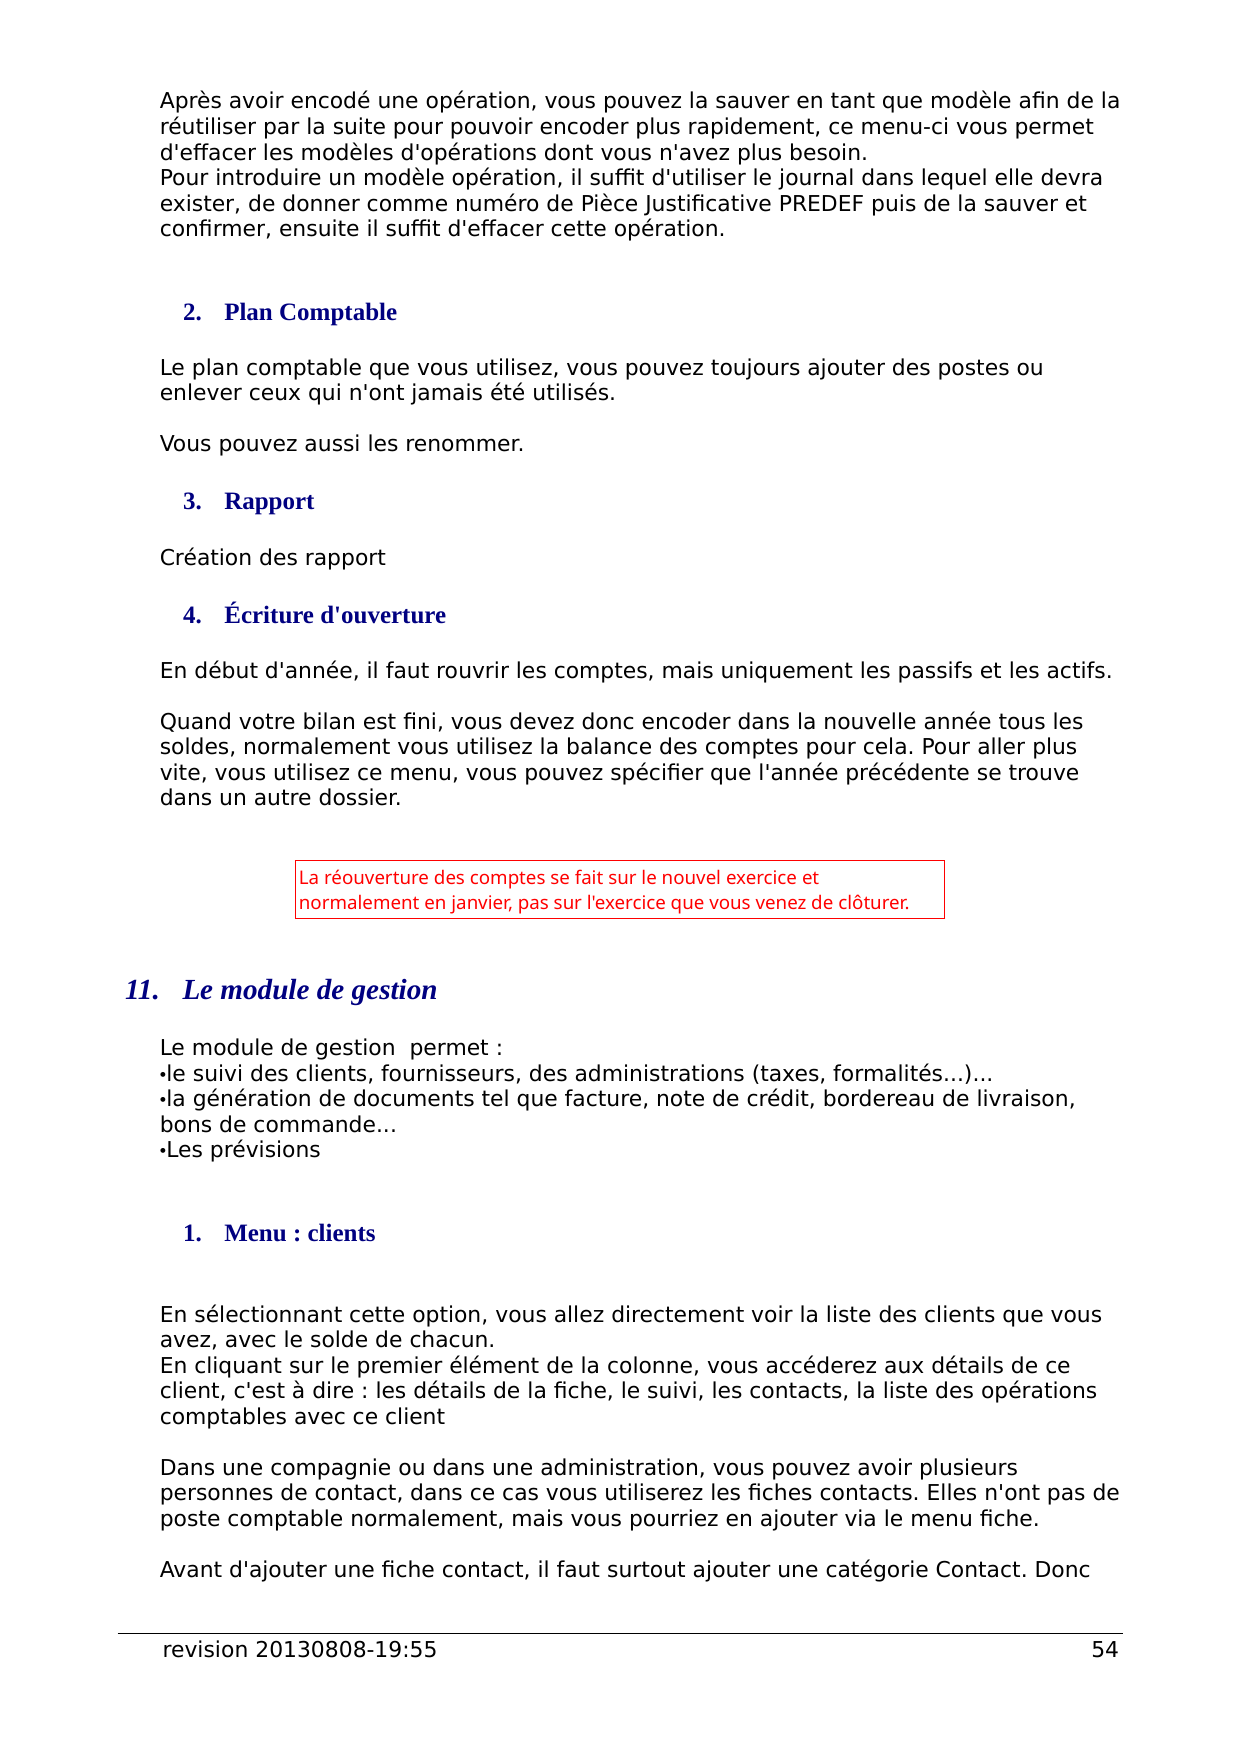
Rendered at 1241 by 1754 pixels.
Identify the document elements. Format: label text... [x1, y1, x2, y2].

text Après avoir encodé une opération, vous pouvez la sauver en tant que modèle afin de la réutiliser par la suite pour pouvoir encoder plus rapidement, ce menu-ci vous permet d'effacer les modèles d'opérations dont vous n'avez plus besoin. [159, 88, 1123, 165]
text Vous pouvez aussi les renommer. [159, 431, 1123, 457]
list le suivi des clients, fournisseurs, des administrations (taxes, formalités...)... [159, 1061, 1123, 1086]
text Dans une compagnie ou dans une administration, vous pouvez avoir plusieurs personnes de contact, dans ce cas vous utiliserez les fiches contacts. Elles n'ont pas de poste comptable normalement, mais vous pourriez en ajouter via le menu fiche. [159, 1455, 1123, 1531]
text Quand votre bilan est fini, vous devez donc encoder dans la nouvelle année tous les soldes, normalement vous utilisez la balance des comptes pour cela. Pour aller plus vite, vous utilisez ce menu, vous pouvez spécifier que l'année précédente se trouve dans un autre dossier. [159, 709, 1123, 811]
text Création des rapport [159, 545, 1123, 570]
subtitle Plan Comptable [177, 297, 1123, 325]
subtitle Menu : clients [177, 1218, 1123, 1247]
text Le plan comptable que vous utilisez, vous pouvez toujours ajouter des postes ou enlever ceux qui n'ont jamais été utilisés. [159, 355, 1123, 406]
subtitle Le module de gestion [117, 972, 1123, 1006]
text En cliquant sur le premier élément de la colonne, vous accéderez aux détails de ce client, c'est à dire : les détails de la fiche, le suivi, les contacts, la liste des opérations comptables avec ce client [159, 1353, 1123, 1429]
text Le module de gestion permet : [159, 1035, 1123, 1061]
text En début d'année, il faut rouvrir les comptes, mais uniquement les passifs et les actifs. [159, 658, 1123, 683]
list la génération de documents tel que facture, note de crédit, bordereau de livraison, bons de commande... [159, 1086, 1123, 1137]
list Les prévisions [159, 1137, 1123, 1163]
subtitle Rapport [177, 486, 1123, 515]
text Pour introduire un modèle opération, il suffit d'utiliser le journal dans lequel elle devra exister, de donner comme numéro de Pièce Justificative PREDEF puis de la sauver et confirmer, ensuite il suffit d'effacer cette opération. [159, 165, 1123, 242]
text En sélectionnant cette option, vous allez directement voir la liste des clients que vous avez, avec le solde de chacun. [159, 1302, 1123, 1353]
text La réouverture des comptes se fait sur le nouvel exercice et normalement en janvier, pas sur l'exercice que vous venez de clôturer. [296, 861, 944, 918]
text Avant d'ajouter une fiche contact, il faut surtout ajouter une catégorie Contact. Donc [159, 1557, 1123, 1582]
subtitle Écriture d'ouverture [177, 600, 1123, 628]
